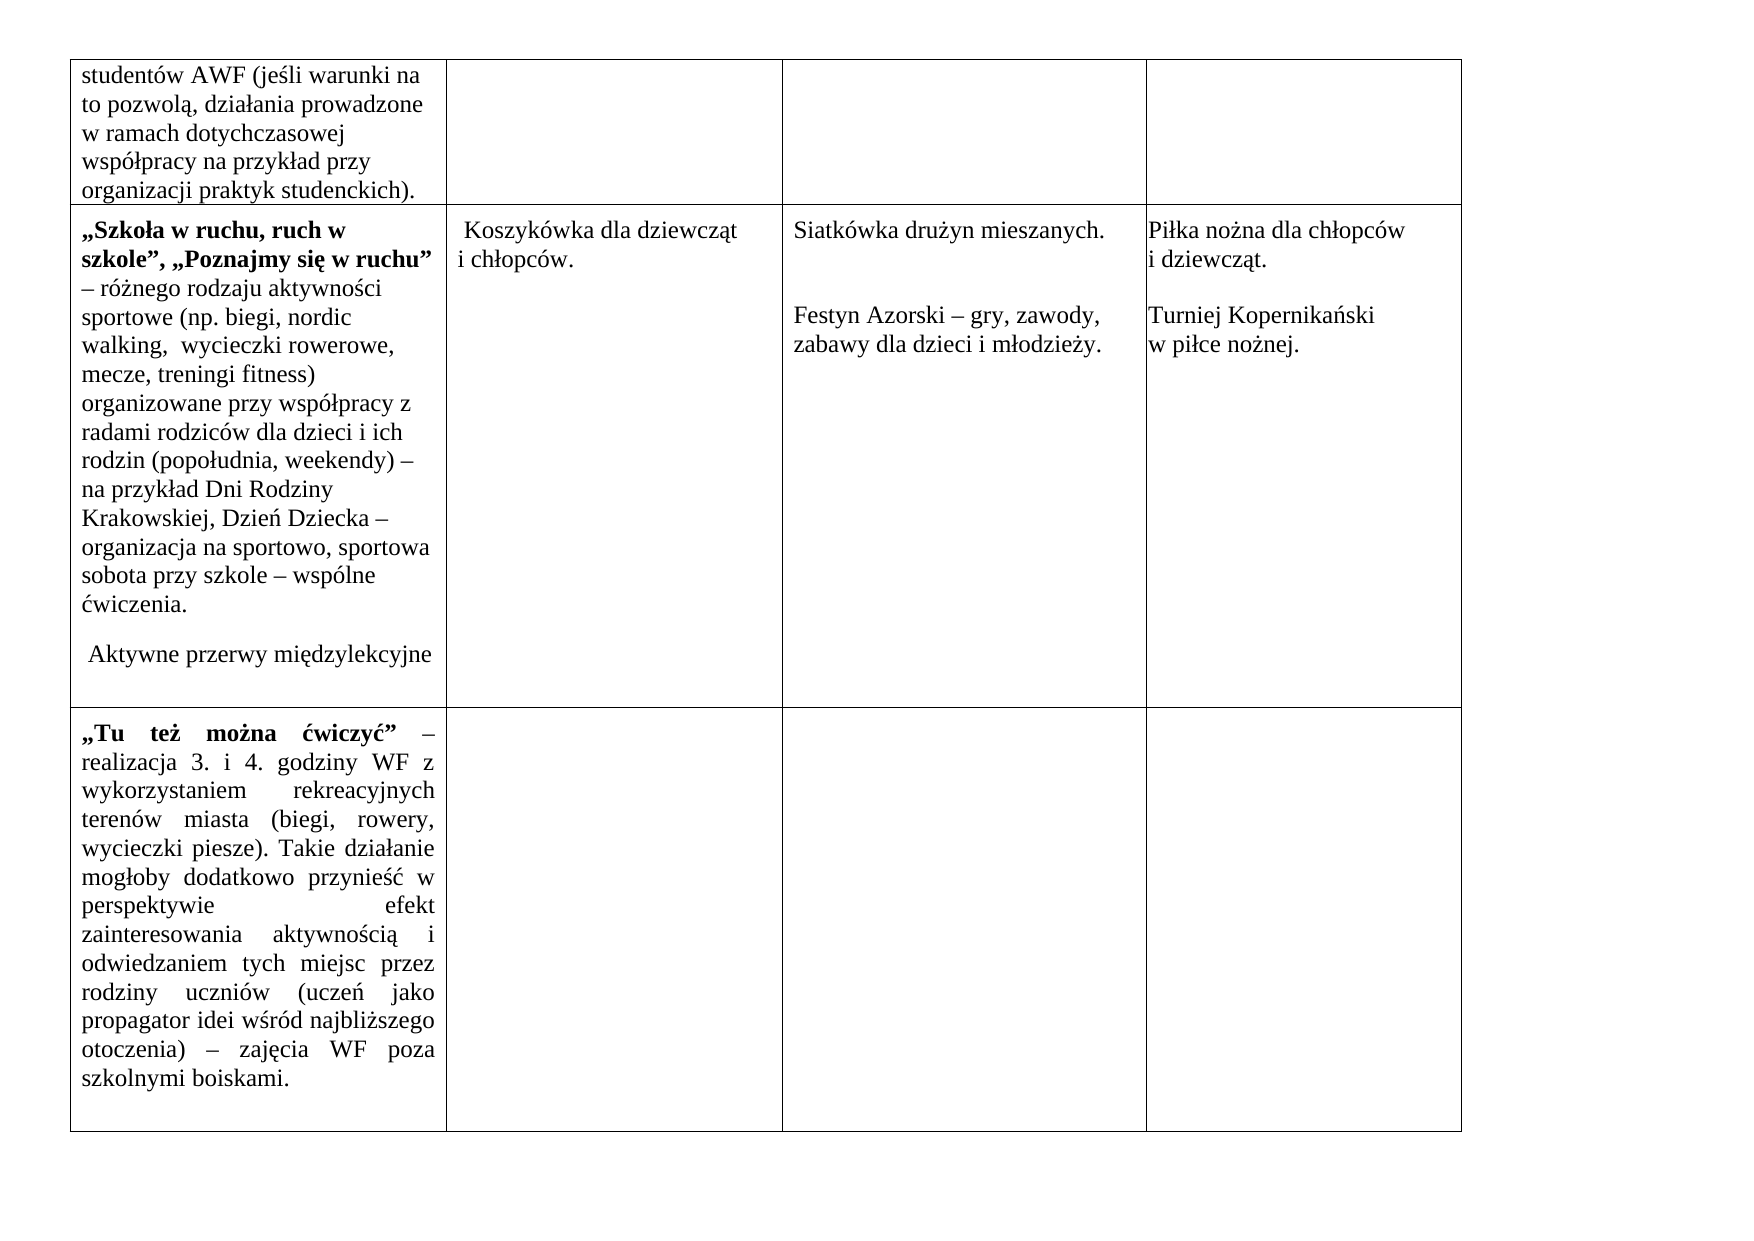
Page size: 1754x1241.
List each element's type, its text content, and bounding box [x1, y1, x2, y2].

table_cell [447, 60, 782, 204]
table_cell studentów AWF (jeśli warunki na to pozwolą, działania prowadzone w ramach dotychczasowej współpracy na przykład przy organizacji praktyk studenckich). [71, 60, 446, 204]
table_cell Piłka nożna dla chłopców i dziewcząt. Turniej Kopernikański w piłce nożnej. [1147, 205, 1461, 707]
table_cell [1147, 708, 1461, 1131]
table_cell [783, 60, 1146, 204]
table_cell Koszykówka dla dziewcząt i chłopców. [447, 205, 782, 707]
table_cell [447, 708, 782, 1131]
table_cell [783, 708, 1146, 1131]
table_cell „Szkoła w ruchu, ruch w szkole”, „Poznajmy się w ruchu” – różnego rodzaju aktywności sportowe (np. biegi, nordic walking, wycieczki rowerowe, mecze, treningi fitness) organizowane przy współpracy z radami rodziców dla dzieci i ich rodzin (popołudnia, weekendy) – na przykład Dni Rodziny Krakowskiej, Dzień Dziecka – organizacja na sportowo, sportowa sobota przy szkole – wspólne ćwiczenia. Aktywne przerwy międzylekcyjne [71, 205, 446, 707]
table_cell „Tu też można ćwiczyć” – realizacja 3. i 4. godziny WF z wykorzystaniem rekreacyjnych terenów miasta (biegi, rowery, wycieczki piesze). Takie działanie mogłoby dodatkowo przynieść w perspektywie efekt zainteresowania aktywnością i odwiedzaniem tych miejsc przez rodziny uczniów (uczeń jako propagator idei wśród najbliższego otoczenia) – zajęcia WF poza szkolnymi boiskami. [71, 708, 446, 1131]
table_cell [1147, 60, 1461, 204]
table_cell Siatkówka drużyn mieszanych. Festyn Azorski – gry, zawody, zabawy dla dzieci i młodzieży. [783, 205, 1146, 707]
